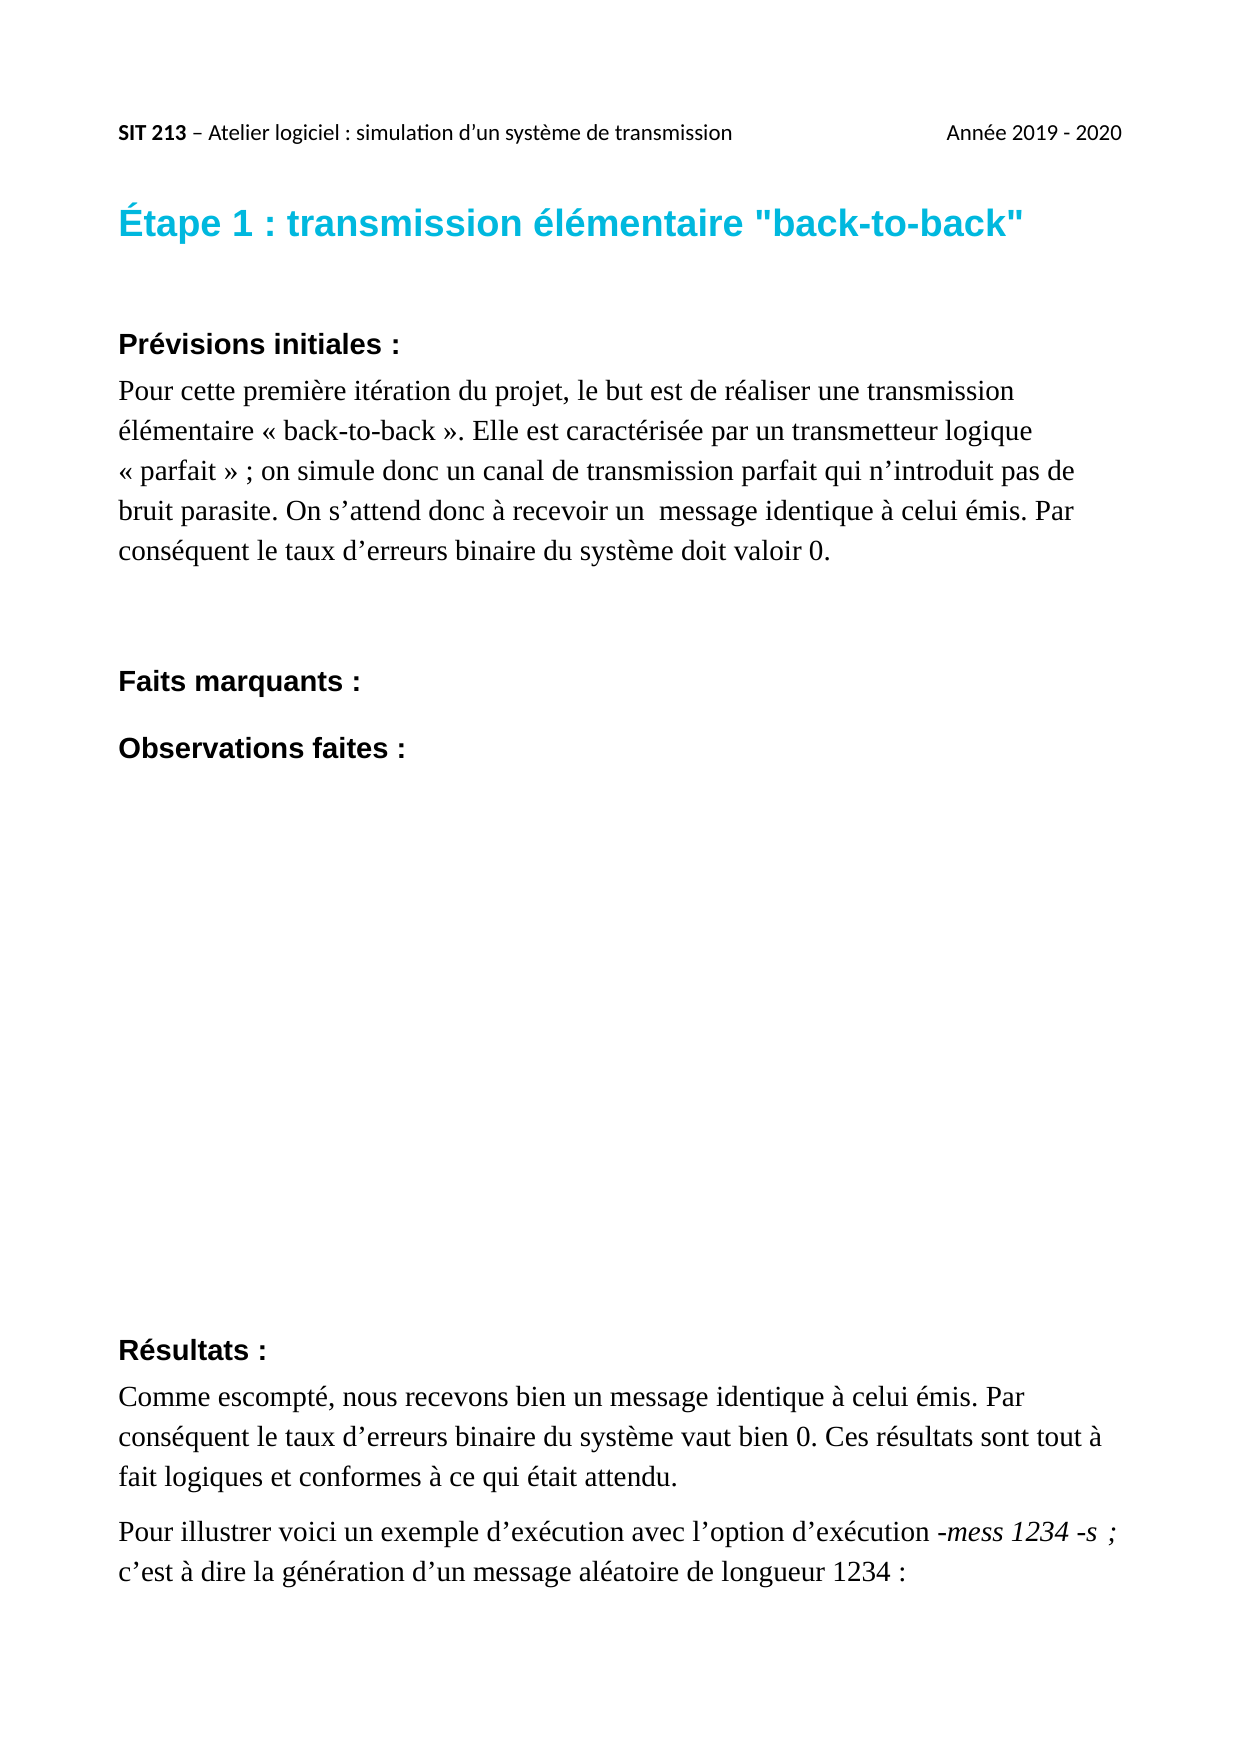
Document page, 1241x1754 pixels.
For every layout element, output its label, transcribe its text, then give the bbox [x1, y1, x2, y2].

subtitle Observations faites : [118, 731, 1122, 764]
subtitle Étape 1 : transmission élémentaire "back-to-back" [118, 201, 1122, 244]
text Comme escompté, nous recevons bien un message identique à celui émis. Par conséquent le taux d’erreurs binaire du système vaut bien 0. Ces résultats sont tout à fait logiques et conformes à ce qui était attendu. [118, 1379, 1122, 1493]
subtitle Faits marquants : [118, 664, 1122, 697]
subtitle Résultats : [118, 1333, 1122, 1366]
text Pour cette première itération du projet, le but est de réaliser une transmission élémentaire « back-to-back ». Elle est caractérisée par un transmetteur logique « parfait » ; on simule donc un canal de transmission parfait qui n’introduit pas de bruit parasite. On s’attend donc à recevoir un message identique à celui émis. Par conséquent le taux d’erreurs binaire du système doit valoir 0. [118, 373, 1122, 567]
text Pour illustrer voici un exemple d’exécution avec l’option d’exécution -mess 1234 -s ; c’est à dire la génération d’un message aléatoire de longueur 1234 : [118, 1514, 1122, 1588]
subtitle Prévisions initiales : [118, 327, 1122, 360]
